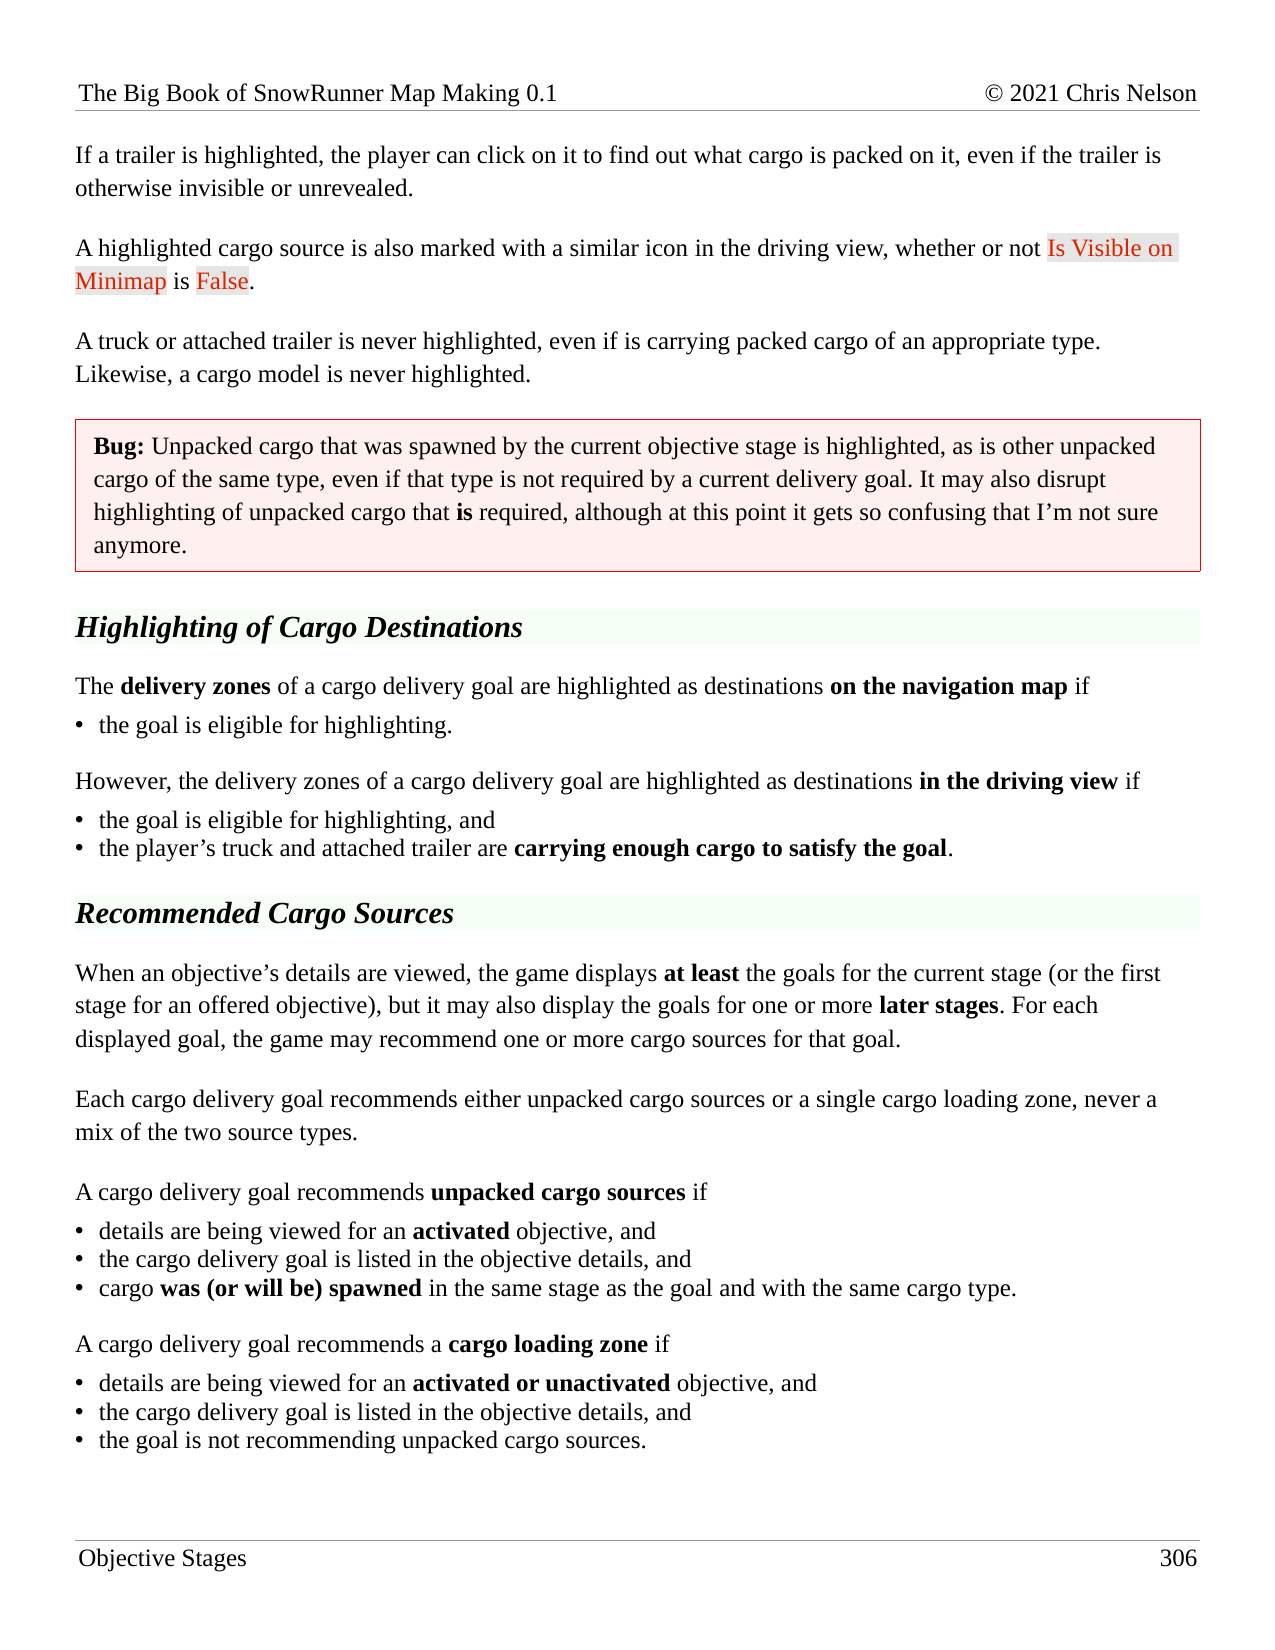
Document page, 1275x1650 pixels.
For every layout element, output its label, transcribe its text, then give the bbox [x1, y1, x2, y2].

list details are being viewed for an activated objective, and [75, 1216, 1200, 1244]
subtitle The delivery zones of a cargo delivery goal are highlighted as destinations on the navigation map if [75, 671, 1200, 700]
subtitle Recommended Cargo Sources [75, 895, 1200, 931]
list the goal is eligible for highlighting, and [75, 805, 1200, 833]
list details are being viewed for an activated or unactivated objective, and [75, 1368, 1200, 1397]
text A highlighted cargo source is also marked with a similar icon in the driving view, whether or not Is Visible on Minimap is False. [75, 233, 1200, 295]
list the player’s truck and attached trailer are carrying enough cargo to satisfy the goal. [75, 833, 1200, 862]
subtitle A cargo delivery goal recommends unpacked cargo sources if [75, 1177, 1200, 1205]
subtitle Highlighting of Cargo Destinations [75, 609, 1200, 644]
list the cargo delivery goal is listed in the objective details, and [75, 1397, 1200, 1426]
list cargo was (or will be) spawned in the same stage as the goal and with the same cargo type. [75, 1273, 1200, 1302]
subtitle A cargo delivery goal recommends a cargo loading zone if [75, 1329, 1200, 1358]
list the cargo delivery goal is listed in the objective details, and [75, 1244, 1200, 1273]
list Unpacked cargo that was spawned by the current objective stage is highlighted, as is other unpacked cargo of the same type, even if that type is not required by a current delivery goal. It may also disrupt highlighting of unpacked cargo that is required, although at this point it gets so confusing that I’m not sure anymore. [76, 420, 1200, 571]
subtitle However, the delivery zones of a cargo delivery goal are highlighted as destinations in the driving view if [75, 766, 1200, 794]
text Each cargo delivery goal recommends either unpacked cargo sources or a single cargo loading zone, never a mix of the two source types. [75, 1084, 1200, 1145]
text A truck or attached trailer is never highlighted, even if is carrying packed cargo of an appropriate type. Likewise, a cargo model is never highlighted. [75, 326, 1200, 388]
text If a trailer is highlighted, the player can click on it to find out what cargo is packed on it, even if the trailer is otherwise invisible or unrevealed. [75, 140, 1200, 202]
list the goal is not recommending unpacked cargo sources. [75, 1426, 1200, 1454]
list the goal is eligible for highlighting. [75, 710, 1200, 739]
text When an objective’s details are viewed, the game displays at least the goals for the current stage (or the first stage for an offered objective), but it may also display the goals for one or more later stages. For each displayed goal, the game may recommend one or more cargo sources for that goal. [75, 958, 1200, 1052]
